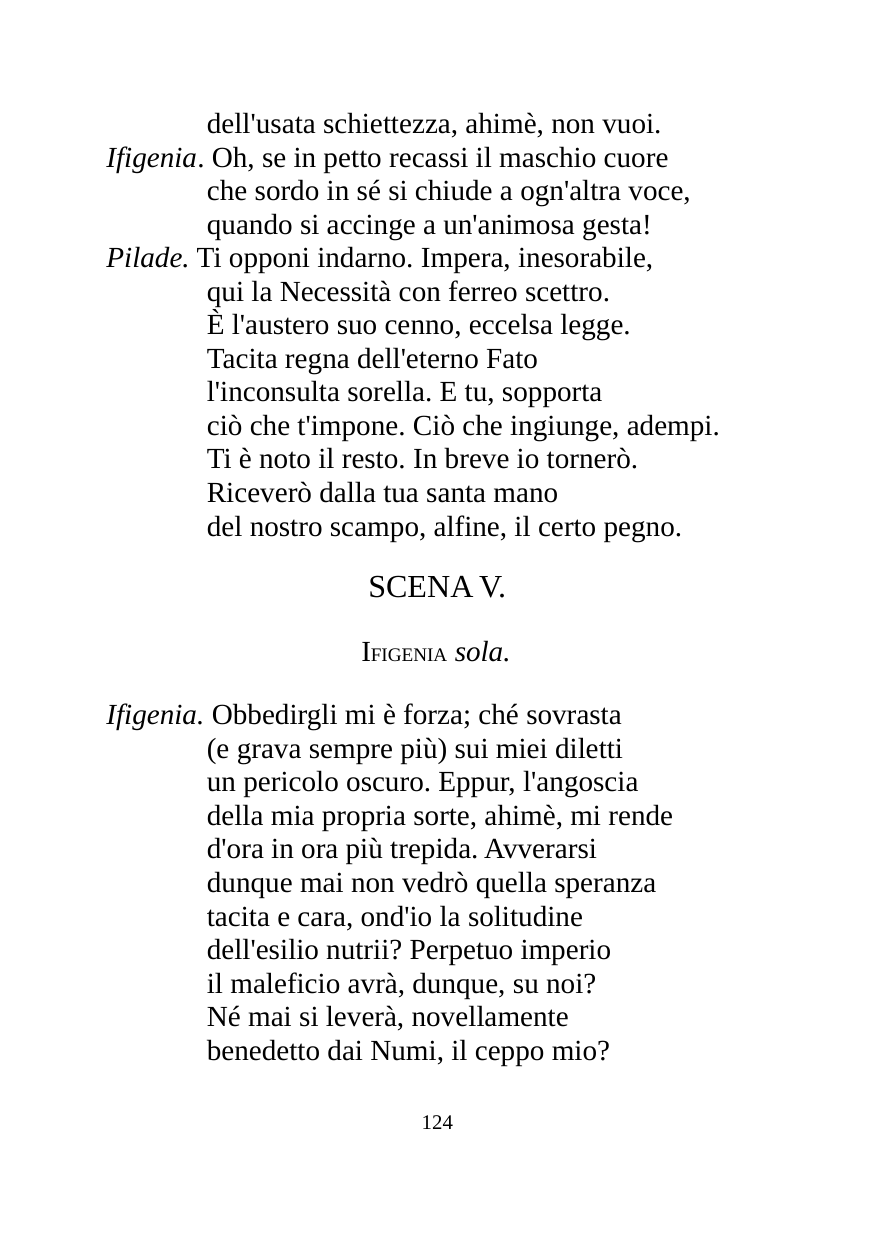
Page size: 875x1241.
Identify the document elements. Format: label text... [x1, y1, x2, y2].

text Ifigenia. Oh, se in petto recassi il maschio cuore che sordo in sé si chiude a ogn'altra voce, quando si accinge a un'animosa gesta! [106, 140, 768, 240]
subtitle SCENA V. [106, 567, 768, 604]
text Ifigenia. Obbedirgli mi è forza; ché sovrasta (e grava sempre più) sui miei diletti un pericolo oscuro. Eppur, l'angoscia della mia propria sorte, ahimè, mi rende d'ora in ora più trepida. Avverarsi dunque mai non vedrò quella speranza tacita e cara, ond'io la solitudine dell'esilio nutrii? Perpetuo imperio il maleficio avrà, dunque, su noi? Né mai si leverà, novellamente benedetto dai Numi, il ceppo mio? [106, 697, 768, 1066]
text Pilade. Ti opponi indarno. Impera, inesorabile, qui la Necessità con ferreo scettro. È l'austero suo cenno, eccelsa legge. Tacita regna dell'eterno Fato l'inconsulta sorella. E tu, sopporta ciò che t'impone. Ciò che ingiunge, adempi. Ti è noto il resto. In breve io tornerò. Riceverò dalla tua santa mano del nostro scampo, alfine, il certo pegno. [106, 240, 768, 542]
text dell'usata schiettezza, ahimè, non vuoi. [106, 106, 768, 140]
text Ifigenia sola. [106, 634, 768, 668]
